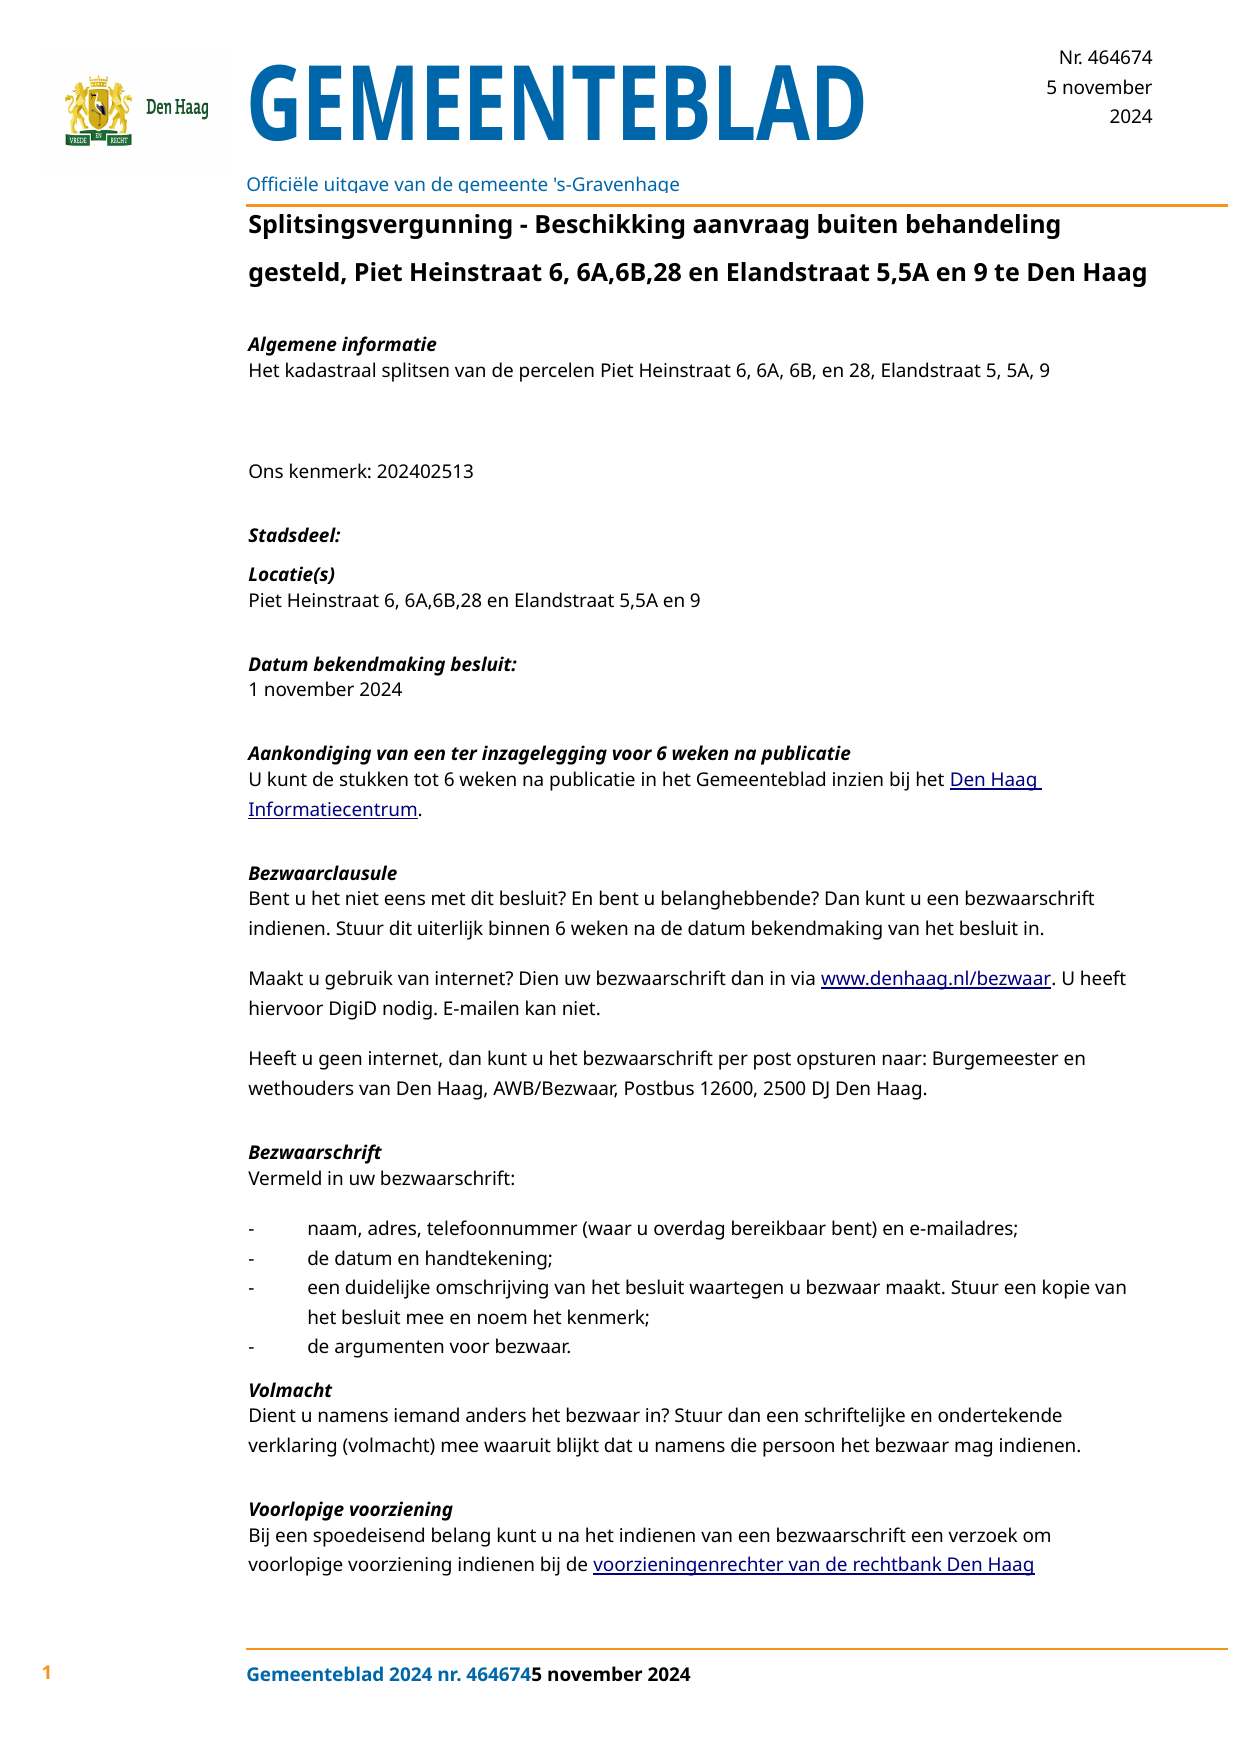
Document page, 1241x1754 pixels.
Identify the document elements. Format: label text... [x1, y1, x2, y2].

text 1 november 2024 [248, 677, 1152, 702]
text Heeft u geen internet, dan kunt u het bezwaarschrift per post opsturen naar: Burgemeester en wethouders van Den Haag, AWB/Bezwaar, Postbus 12600, 2500 DJ Den Haag. [248, 1046, 1152, 1101]
text Stadsdeel: [248, 522, 1152, 548]
text Splitsingsvergunning - Beschikking aanvraag buiten behandeling gesteld, Piet Heinstraat 6, 6A,6B,28 en Elandstraat 5,5A en 9 te Den Haag [248, 207, 1152, 288]
text Bent u het niet eens met dit besluit? En bent u belanghebbende? Dan kunt u een bezwaarschrift indienen. Stuur dit uiterlijk binnen 6 weken na de datum bekendmaking van het besluit in. [248, 886, 1152, 941]
text Aankondiging van een ter inzagelegging voor 6 weken na publicatie [248, 741, 1152, 766]
text Bij een spoedeisend belang kunt u na het indienen van een bezwaarschrift een verzoek om voorlopige voorziening indienen bij de voorzieningenrechter van de rechtbank Den Haag [248, 1522, 1152, 1577]
picture [41, 47, 231, 172]
text Datum bekendmaking besluit: [248, 651, 1152, 677]
text Algemene informatie [248, 331, 1152, 357]
text Bezwaarclausule [248, 860, 1152, 886]
list de argumenten voor bezwaar. [248, 1334, 1152, 1359]
text Voorlopige voorziening [248, 1496, 1152, 1522]
text Het kadastraal splitsen van de percelen Piet Heinstraat 6, 6A, 6B, en 28, Elandstraat 5, 5A, 9 [248, 357, 1152, 383]
list de datum en handtekening; [248, 1245, 1152, 1271]
text Bezwaarschrift [248, 1139, 1152, 1165]
text Maakt u gebruik van internet? Dien uw bezwaarschrift dan in via www.denhaag.nl/bezwaar. U heeft hiervoor DigiD nodig. E-mailen kan niet. [248, 966, 1152, 1021]
text U kunt de stukken tot 6 weken na publicatie in het Gemeenteblad inzien bij het Den Haag Informatiecentrum. [248, 766, 1152, 822]
text Dient u namens iemand anders het bezwaar in? Stuur dan een schriftelijke en ondertekende verklaring (volmacht) mee waaruit blijkt dat u namens die persoon het bezwaar mag indienen. [248, 1402, 1152, 1458]
text Vermeld in uw bezwaarschrift: [248, 1165, 1152, 1191]
text Volmacht [248, 1377, 1152, 1402]
text Locatie(s) [248, 561, 1152, 587]
list naam, adres, telefoonnummer (waar u overdag bereikbaar bent) en e-mailadres; [248, 1215, 1152, 1241]
text Piet Heinstraat 6, 6A,6B,28 en Elandstraat 5,5A en 9 [248, 587, 1152, 613]
list een duidelijke omschrijving van het besluit waartegen u bezwaar maakt. Stuur een kopie van het besluit mee en noem het kenmerk; [248, 1274, 1152, 1330]
text Ons kenmerk: 202402513 [248, 458, 1152, 484]
